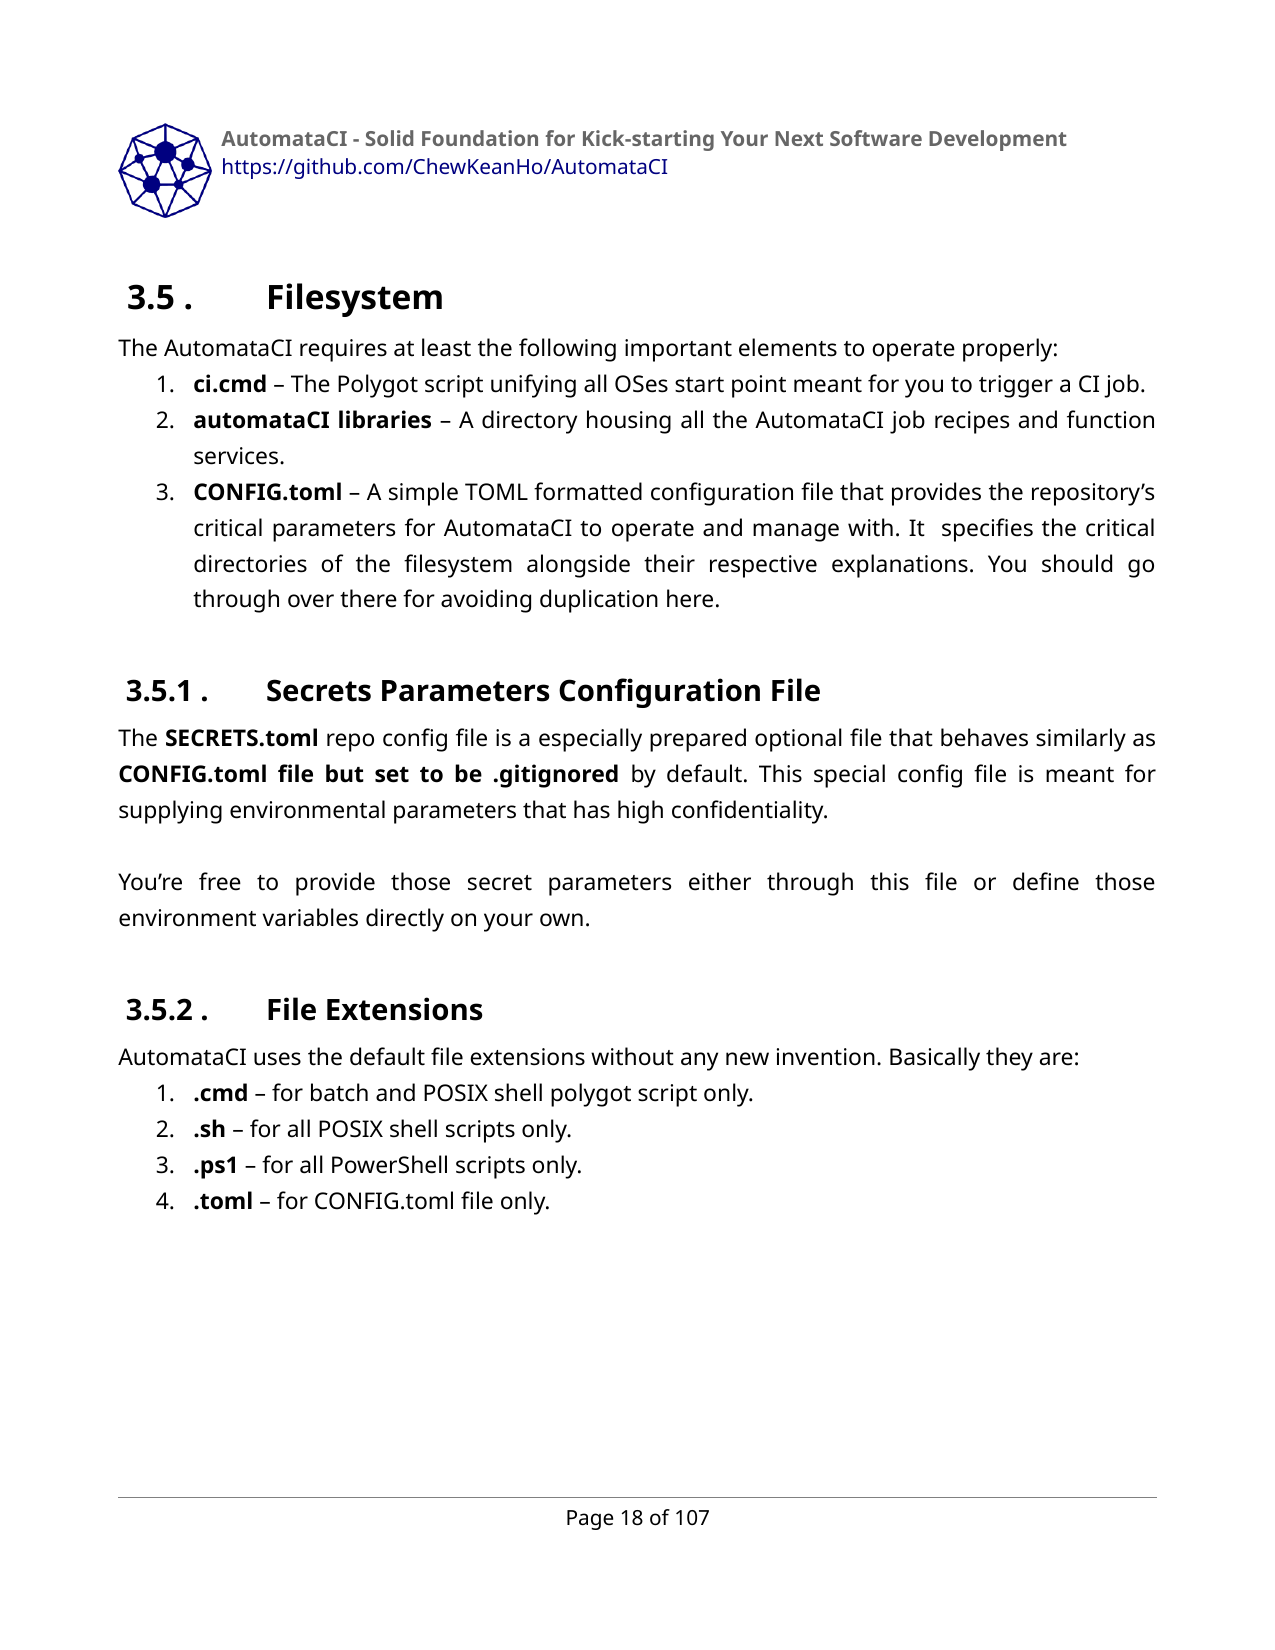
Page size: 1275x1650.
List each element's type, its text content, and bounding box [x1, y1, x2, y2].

list .sh – for all POSIX shell scripts only. [156, 1113, 1157, 1144]
text The AutomataCI requires at least the following important elements to operate properly: [118, 332, 1157, 363]
subtitle File Extensions [118, 988, 1157, 1028]
subtitle Secrets Parameters Configuration File [118, 670, 1157, 710]
list ci.cmd – The Polygot script unifying all OSes start point meant for you to trigger a CI job. [156, 368, 1157, 399]
text AutomataCI uses the default file extensions without any new invention. Basically they are: [118, 1041, 1157, 1072]
list automataCI libraries – A directory housing all the AutomataCI job recipes and function services. [156, 404, 1157, 471]
text You’re free to provide those secret parameters either through this file or define those environment variables directly on your own. [118, 866, 1157, 933]
subtitle Filesystem [118, 274, 1157, 319]
text The SECRETS.toml repo config file is a especially prepared optional file that behaves similarly as CONFIG.toml file but set to be .gitignored by default. This special config file is meant for supplying environmental parameters that has high confidentiality. [118, 722, 1157, 826]
list .cmd – for batch and POSIX shell polygot script only. [156, 1077, 1157, 1108]
list CONFIG.toml – A simple TOML formatted configuration file that provides the repository’s critical parameters for AutomataCI to operate and manage with. It specifies the critical directories of the filesystem alongside their respective explanations. You should go through over there for avoiding duplication here. [156, 476, 1157, 615]
picture [118, 123, 212, 218]
list .toml – for CONFIG.toml file only. [156, 1185, 1157, 1216]
list .ps1 – for all PowerShell scripts only. [156, 1149, 1157, 1180]
